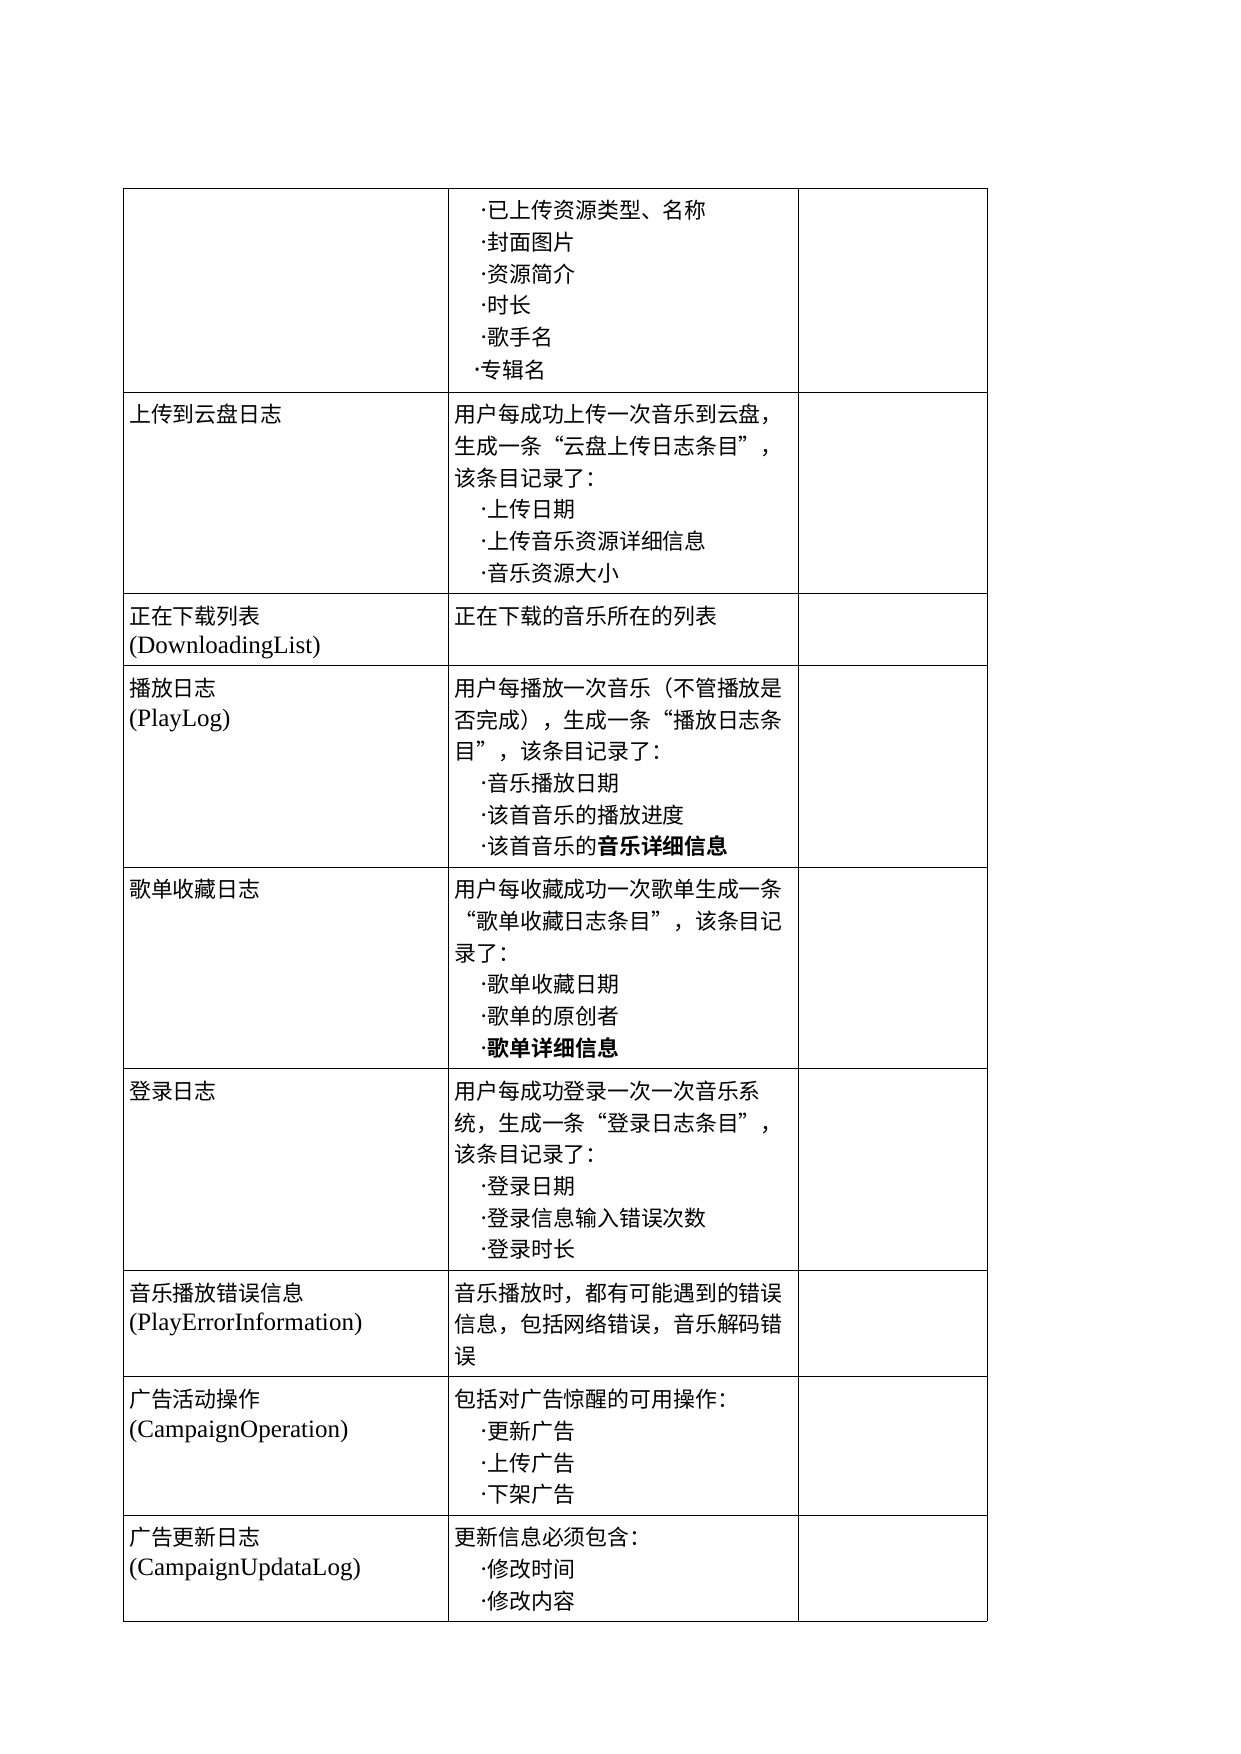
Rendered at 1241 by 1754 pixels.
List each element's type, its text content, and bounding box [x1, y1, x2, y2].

table_cell 音乐播放时，都有可能遇到的错误信息，包括网络错误，音乐解码错误 [449, 1271, 798, 1376]
table_cell [799, 1271, 987, 1376]
table_cell 播放日志 (PlayLog) [124, 666, 448, 867]
table_cell ·已上传资源类型、名称 ·封面图片 ·资源简介 ·时长 ·歌手名 ·专辑名 [449, 189, 798, 392]
table_cell 音乐播放错误信息 (PlayErrorInformation) [124, 1271, 448, 1376]
table_cell 正在下载列表 (DownloadingList) [124, 594, 448, 665]
table_cell 用户每播放一次音乐（不管播放是否完成），生成一条“播放日志条目”，该条目记录了： ·音乐播放日期 ·该首音乐的播放进度 ·该首音乐的音乐详细信息 [449, 666, 798, 867]
table_cell 广告更新日志 (CampaignUpdataLog) [124, 1516, 448, 1621]
table_cell 广告活动操作 (CampaignOperation) [124, 1377, 448, 1514]
table_cell [799, 189, 987, 392]
table_cell 用户每收藏成功一次歌单生成一条“歌单收藏日志条目”，该条目记录了： ·歌单收藏日期 ·歌单的原创者 ·歌单详细信息 [449, 868, 798, 1068]
table_cell [799, 868, 987, 1068]
table_cell 更新信息必须包含： ·修改时间 ·修改内容 [449, 1516, 798, 1621]
table_cell 正在下载的音乐所在的列表 [449, 594, 798, 665]
table_cell [799, 666, 987, 867]
table_cell 用户每成功上传一次音乐到云盘，生成一条“云盘上传日志条目”，该条目记录了： ·上传日期 ·上传音乐资源详细信息 ·音乐资源大小 [449, 393, 798, 593]
table_cell [124, 189, 448, 392]
table_cell 用户每成功登录一次一次音乐系统，生成一条“登录日志条目”，该条目记录了： ·登录日期 ·登录信息输入错误次数 ·登录时长 [449, 1069, 798, 1270]
table_cell 登录日志 [124, 1069, 448, 1270]
table_cell [799, 1377, 987, 1514]
table_cell [799, 1516, 987, 1621]
table_cell [799, 393, 987, 593]
table_cell [799, 594, 987, 665]
table_cell 上传到云盘日志 [124, 393, 448, 593]
table_cell 歌单收藏日志 [124, 868, 448, 1068]
table_cell 包括对广告惊醒的可用操作： ·更新广告 ·上传广告 ·下架广告 [449, 1377, 798, 1514]
table_cell [799, 1069, 987, 1270]
